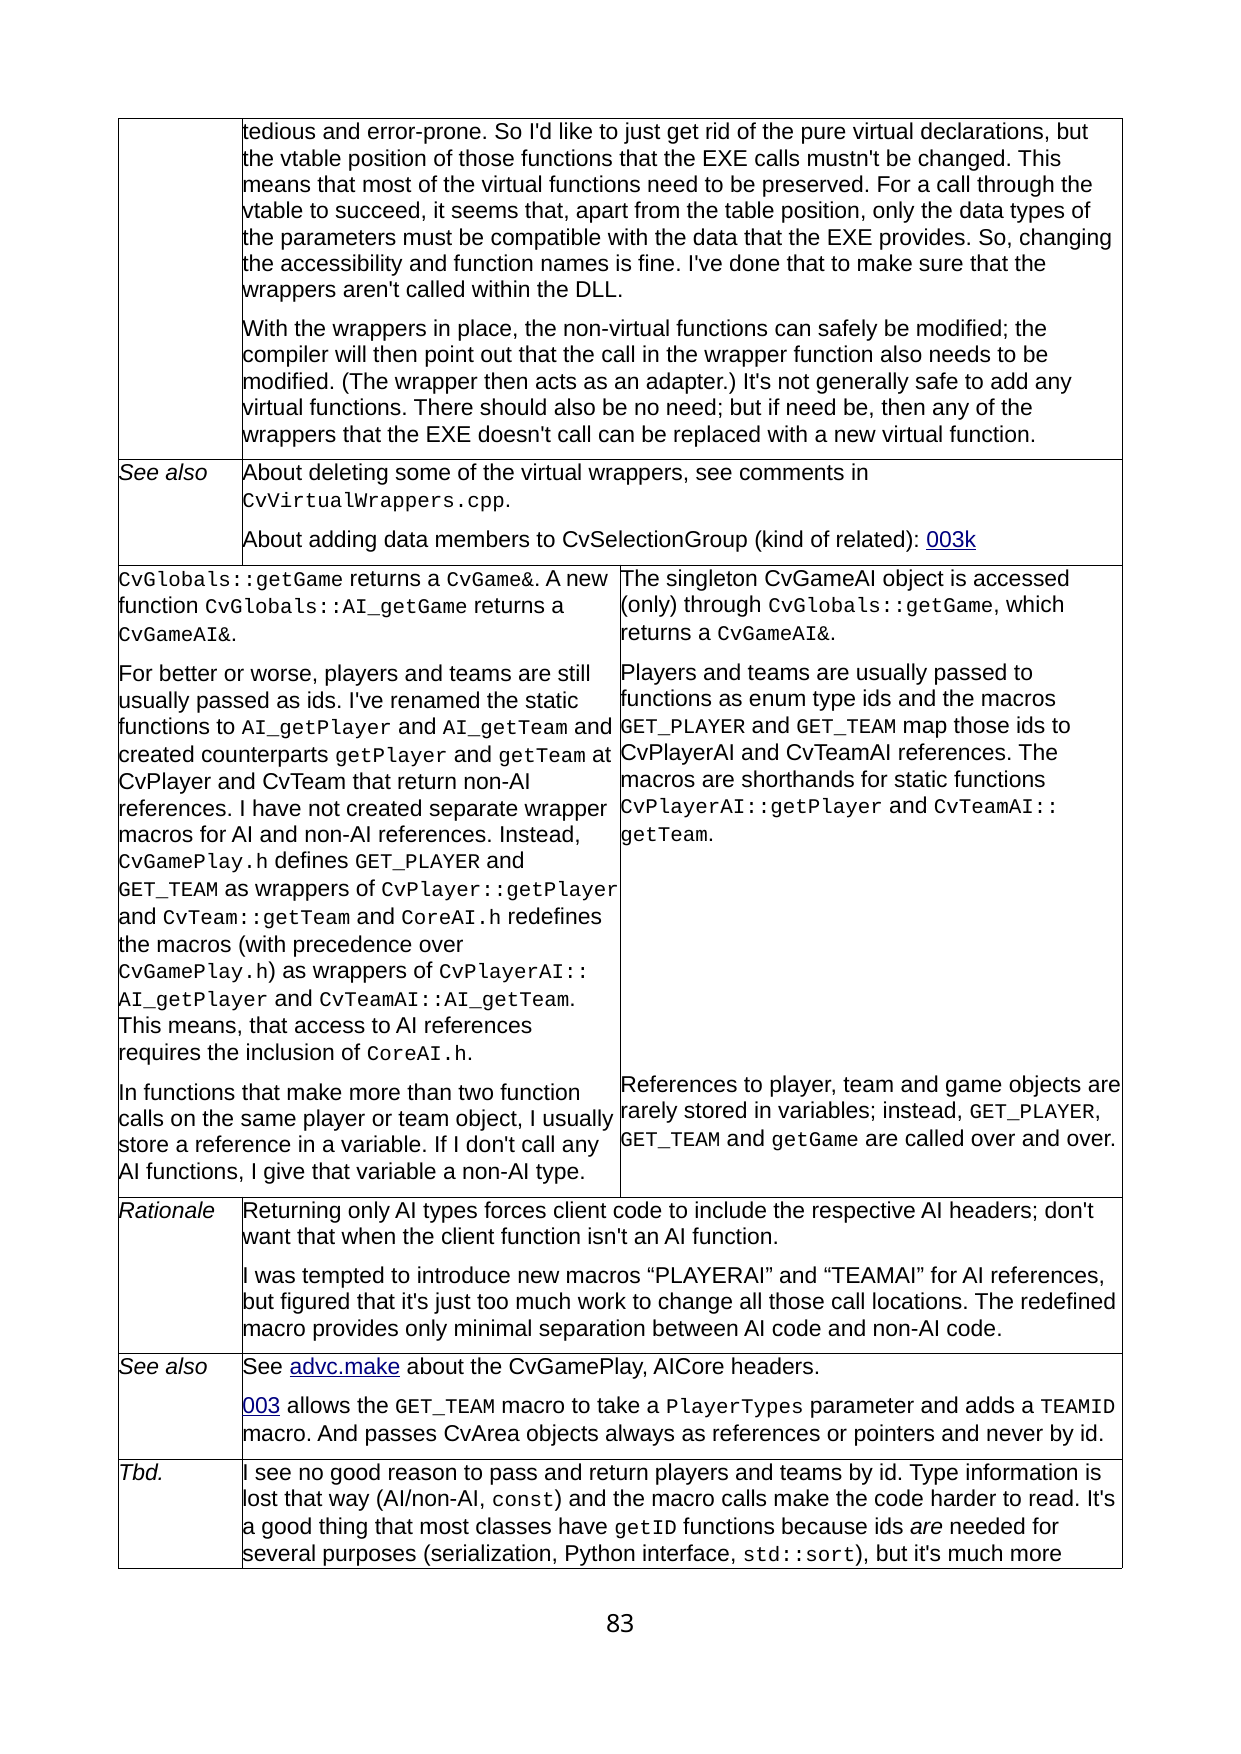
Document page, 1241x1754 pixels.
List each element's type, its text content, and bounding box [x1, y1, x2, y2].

table_cell Returning only AI types forces client code to include the respective AI headers; don't want that when the client function isn't an AI function. I was tempted to introduce new macros “PLAYERAI” and “TEAMAI” for AI references, but figured that it's just too much work to change all those call locations. The redefined macro provides only minimal separation between AI code and non-AI code. [243, 1198, 1122, 1353]
table_cell tedious and error-prone. So I'd like to just get rid of the pure virtual declarations, but the vtable position of those functions that the EXE calls mustn't be changed. This means that most of the virtual functions need to be preserved. For a call through the vtable to succeed, it seems that, apart from the table position, only the data types of the parameters must be compatible with the data that the EXE provides. So, changing the accessibility and function names is fine. I've done that to make sure that the wrappers aren't called within the DLL. With the wrappers in place, the non-virtual functions can safely be modified; the compiler will then point out that the call in the wrapper function also needs to be modified. (The wrapper then acts as an adapter.) It's not generally safe to add any virtual functions. There should also be no need; but if need be, then any of the wrappers that the EXE doesn't call can be replaced with a new virtual function. [243, 119, 1122, 459]
table_cell Rationale [119, 1198, 242, 1353]
table_cell [119, 119, 242, 459]
table_cell Tbd. [119, 1460, 242, 1568]
table_cell About deleting some of the virtual wrappers, see comments in CvVirtualWrappers.cpp. About adding data members to CvSelectionGroup (kind of related): 003k [243, 460, 1122, 564]
table_cell See also [119, 1354, 242, 1458]
table_cell CvGlobals::getGame returns a CvGame&. A new function CvGlobals::AI_getGame returns a CvGameAI&. For better or worse, players and teams are still usually passed as ids. I've renamed the static functions to AI_getPlayer and AI_getTeam and created counterparts getPlayer and getTeam at CvPlayer and CvTeam that return non-AI references. I have not created separate wrapper macros for AI and non-AI references. Instead, CvGamePlay.h defines GET_PLAYER and GET_TEAM as wrappers of CvPlayer::getPlayer and CvTeam::getTeam and CoreAI.h redefines the macros (with precedence over CvGamePlay.h) as wrappers of CvPlayerAI:: AI_getPlayer and CvTeamAI::AI_getTeam. This means, that access to AI references requires the inclusion of CoreAI.h. In functions that make more than two function calls on the same player or team object, I usually store a reference in a variable. If I don't call any AI functions, I give that variable a non-AI type. [119, 566, 620, 1197]
table_cell See also [119, 460, 242, 564]
table_cell See advc.make about the CvGamePlay, AICore headers. 003 allows the GET_TEAM macro to take a PlayerTypes parameter and adds a TEAMID macro. And passes CvArea objects always as references or pointers and never by id. [243, 1354, 1122, 1458]
table_cell The singleton CvGameAI object is accessed (only) through CvGlobals::getGame, which returns a CvGameAI&. Players and teams are usually passed to functions as enum type ids and the macros GET_PLAYER and GET_TEAM map those ids to CvPlayerAI and CvTeamAI references. The macros are shorthands for static functions CvPlayerAI::getPlayer and CvTeamAI:: getTeam. References to player, team and game objects are rarely stored in variables; instead, GET_PLAYER, GET_TEAM and getGame are called over and over. [621, 566, 1122, 1197]
table_cell I see no good reason to pass and return players and teams by id. Type information is lost that way (AI/non-AI, const) and the macro calls make the code harder to read. It's a good thing that most classes have getID functions because ids are needed for several purposes (serialization, Python interface, std::sort), but it's much more [243, 1460, 1122, 1568]
